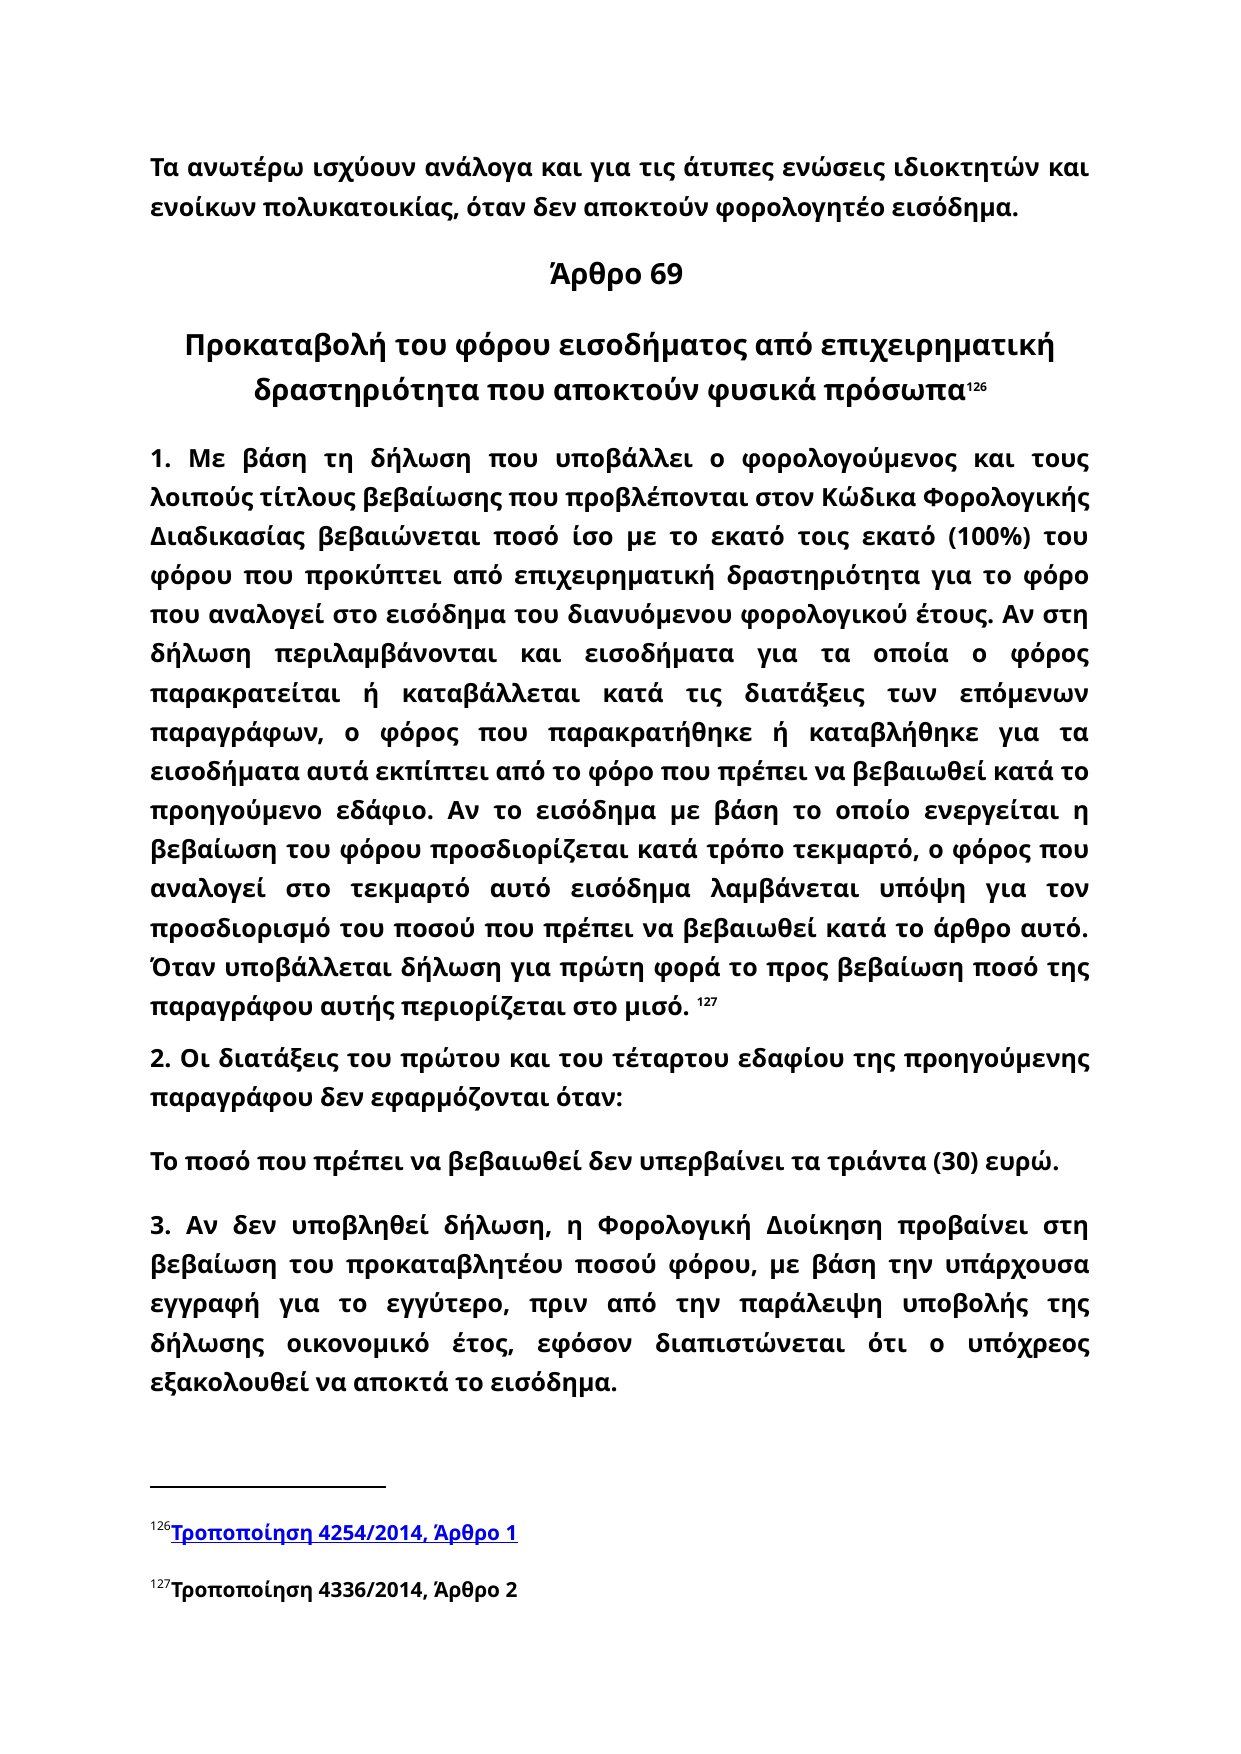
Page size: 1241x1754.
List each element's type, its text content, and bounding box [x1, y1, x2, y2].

text 3. Αν δεν υποβληθεί δήλωση, η Φορολογική Διοίκηση προβαίνει στη βεβαίωση του προκαταβλητέου ποσού φόρου, με βάση την υπάρχουσα εγγραφή για το εγγύτερο, πριν από την παράλειψη υποβολής της δήλωσης οικονομικό έτος, εφόσον διαπιστώνεται ότι ο υπόχρεος εξακολουθεί να αποκτά το εισόδημα. [150, 1208, 1090, 1398]
text Τα ανωτέρω ισχύουν ανάλογα και για τις άτυπες ενώσεις ιδιοκτητών και ενοίκων πολυκατοικίας, όταν δεν αποκτούν φορολογητέο εισόδημα. [150, 150, 1090, 223]
subtitle Προκαταβολή του φόρου εισοδήματος από επιχειρηματική δραστηριότητα που αποκτούν φυσικά πρόσωπα [150, 324, 1090, 409]
text 1. Με βάση τη δήλωση που υποβάλλει ο φορολογούμενος και τους λοιπούς τίτλους βεβαίωσης που προβλέπονται στον Κώδικα Φορολογικής Διαδικασίας βεβαιώνεται ποσό ίσο με το εκατό τοις εκατό (100%) του φόρου που προκύπτει από επιχειρηματική δραστηριότητα για το φόρο που αναλογεί στο εισόδημα του διανυόμενου φορολογικού έτους. Αν στη δήλωση περιλαμβάνονται και εισοδήματα για τα οποία ο φόρος παρακρατείται ή καταβάλλεται κατά τις διατάξεις των επόμενων παραγράφων, ο φόρος που παρακρατήθηκε ή καταβλήθηκε για τα εισοδήματα αυτά εκπίπτει από το φόρο που πρέπει να βεβαιωθεί κατά το προηγούμενο εδάφιο. Αν το εισόδημα με βάση το οποίο ενεργείται η βεβαίωση του φόρου προσδιορίζεται κατά τρόπο τεκμαρτό, ο φόρος που αναλογεί στο τεκμαρτό αυτό εισόδημα λαμβάνεται υπόψη για τον προσδιορισμό του ποσού που πρέπει να βεβαιωθεί κατά το άρθρο αυτό. Όταν υποβάλλεται δήλωση για πρώτη φορά το προς βεβαίωση ποσό της παραγράφου αυτής περιορίζεται στο μισό. [150, 440, 1090, 1023]
text Τροποποίηση 4336/2014, Άρθρο 2 [150, 1576, 1090, 1604]
text Το ποσό που πρέπει να βεβαιωθεί δεν υπερβαίνει τα τριάντα (30) ευρώ. [150, 1143, 1090, 1178]
text 2. Οι διατάξεις του πρώτου και του τέταρτου εδαφίου της προηγούμενης παραγράφου δεν εφαρμόζονται όταν: [150, 1040, 1090, 1113]
subtitle Άρθρο 69 [150, 253, 1090, 293]
text Τροποποίηση 4254/2014, Άρθρο 1 [150, 1518, 1090, 1546]
